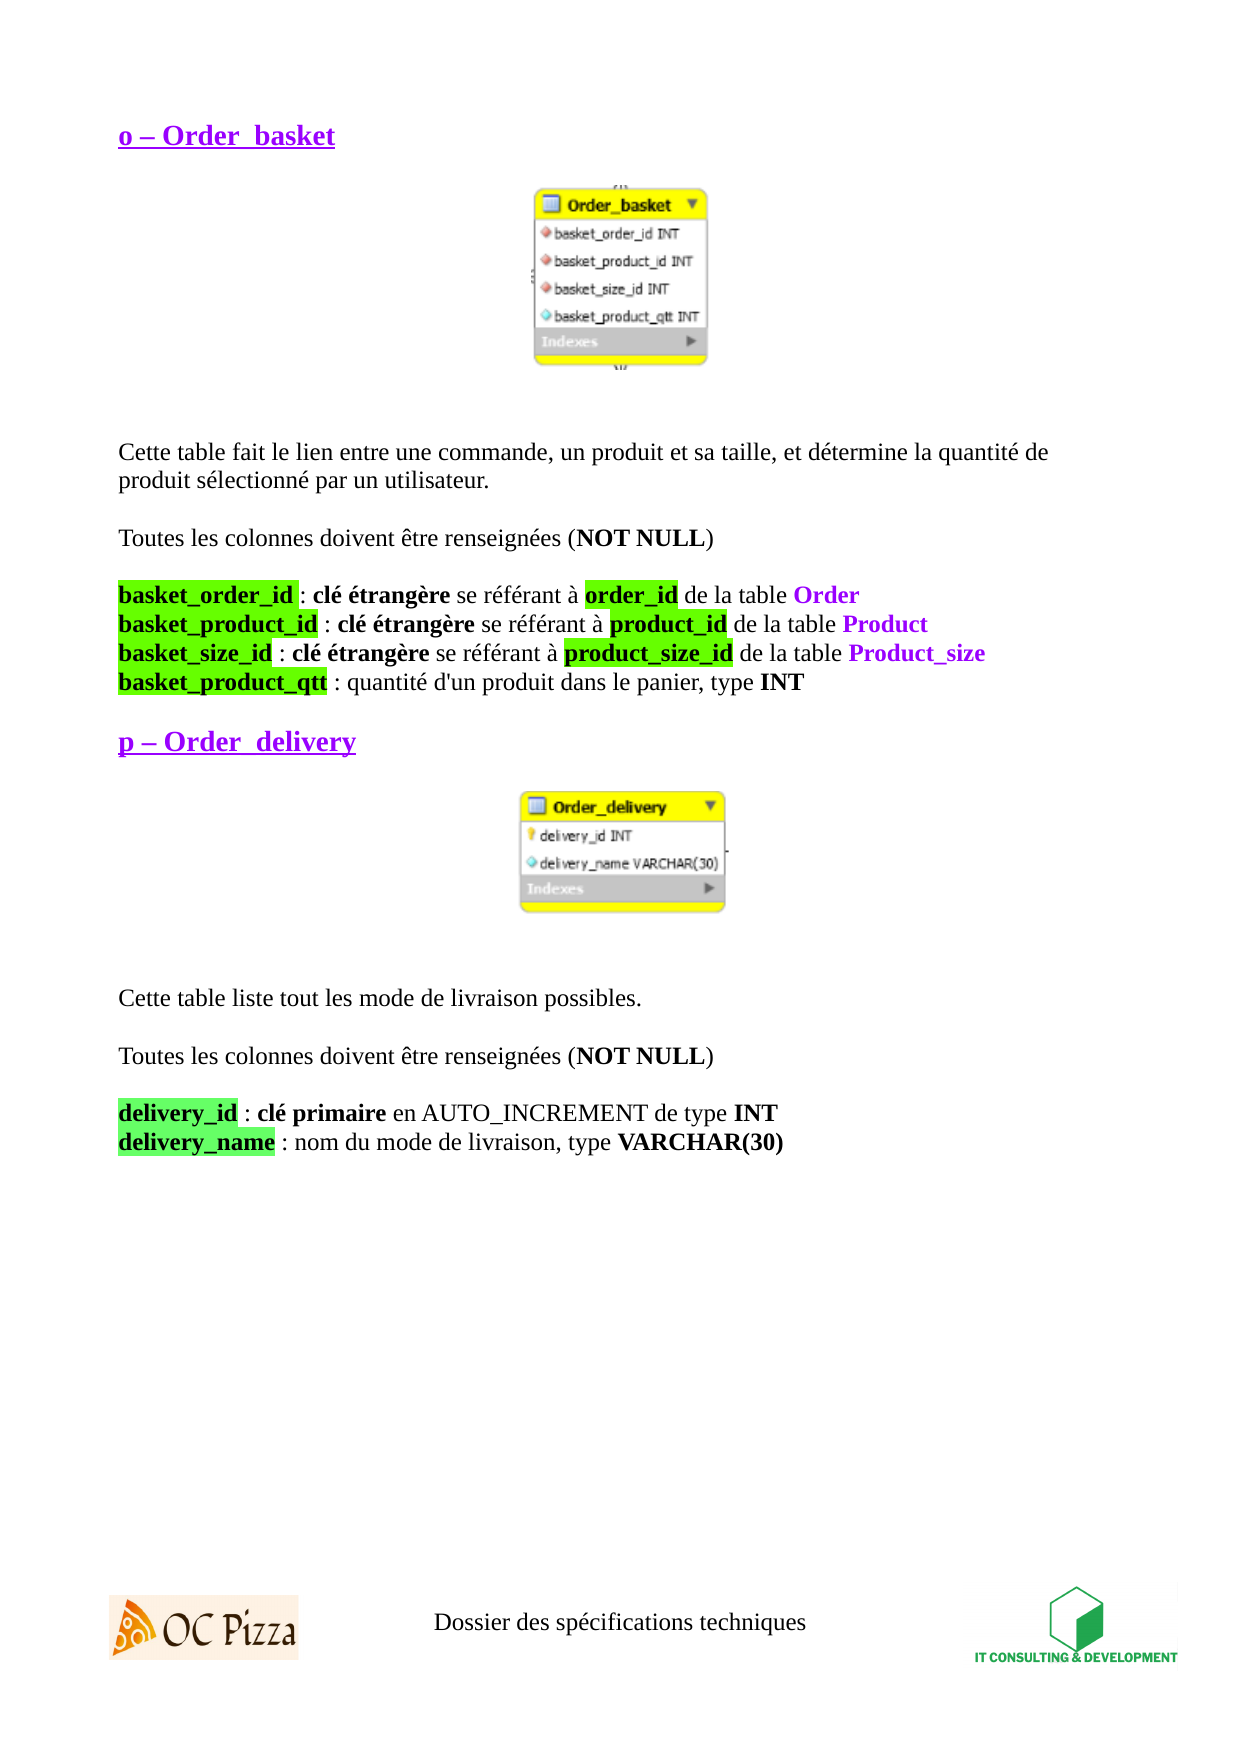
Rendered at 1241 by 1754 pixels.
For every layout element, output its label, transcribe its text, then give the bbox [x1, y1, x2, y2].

text Cette table fait le lien entre une commande, un produit et sa taille, et détermine la quantité de produit sélectionné par un utilisateur. [118, 437, 1122, 494]
text Cette table liste tout les mode de livraison possibles. [118, 983, 1122, 1012]
text o – Order_basket [118, 118, 1122, 152]
text delivery_name : nom du mode de livraison, type VARCHAR(30) [118, 1127, 1122, 1156]
text basket_order_id : clé étrangère se référant à order_id de la table Order [118, 580, 1122, 609]
text basket_size_id : clé étrangère se référant à product_size_id de la table Product_size [118, 638, 1122, 667]
text Toutes les colonnes doivent être renseignées (NOT NULL) [118, 1041, 1122, 1069]
picture [108, 1595, 306, 1660]
picture [962, 1582, 1178, 1671]
picture [511, 791, 729, 917]
text basket_product_id : clé étrangère se référant à product_id de la table Product [118, 609, 1122, 638]
text basket_product_qtt : quantité d'un produit dans le panier, type INT [118, 667, 1122, 695]
text p – Order_delivery [118, 724, 1122, 758]
text Toutes les colonnes doivent être renseignées (NOT NULL) [118, 523, 1122, 552]
picture [531, 185, 710, 370]
text delivery_id : clé primaire en AUTO_INCREMENT de type INT [118, 1098, 1122, 1127]
